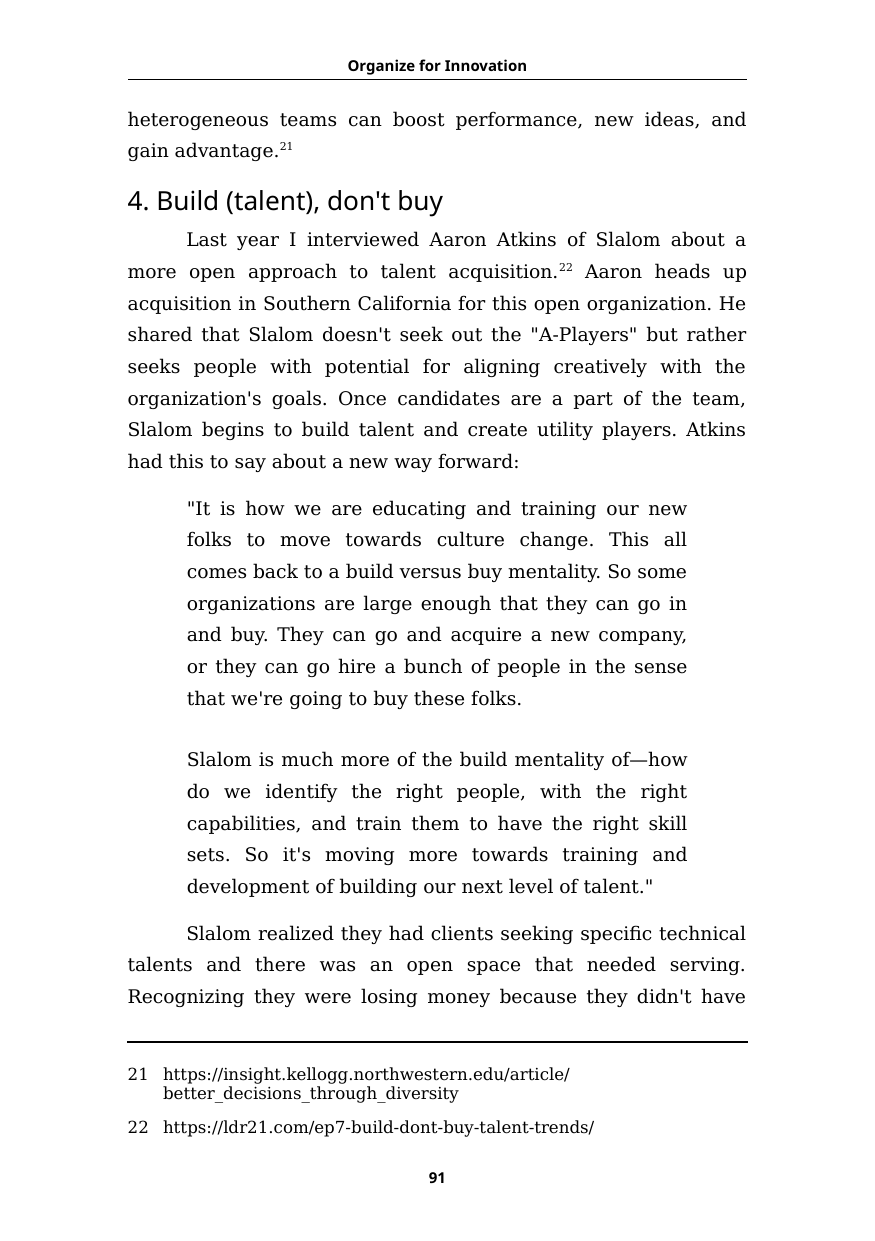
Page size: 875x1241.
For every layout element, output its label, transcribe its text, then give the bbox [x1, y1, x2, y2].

text https://ldr21.com/ep7-build-dont-buy-talent-trends/ [127, 1118, 747, 1138]
text Last year I interviewed Aaron Atkins of Slalom about a more open approach to talent acquisition. Aaron heads up acquisition in Southern California for this open organization. He shared that Slalom doesn't seek out the "A-Players" but rather seeks people with potential for aligning creatively with the organization's goals. Once candidates are a part of the team, Slalom begins to build talent and create utility players. Atkins had this to say about a new way forward: [127, 229, 747, 473]
text Slalom realized they had clients seeking specific technical talents and there was an open space that needed serving. Recognizing they were losing money because they didn't have [127, 923, 747, 1008]
text heterogeneous teams can boost performance, new ideas, and gain advantage. [127, 109, 747, 162]
text https://insight.kellogg.northwestern.edu/article/better_decisions_through_diversity [127, 1064, 747, 1103]
subtitle 4. Build (talent), don't buy [127, 187, 747, 217]
text Slalom is much more of the build mentality of—how do we identify the right people, with the right capabilities, and train them to have the right skill sets. So it's moving more towards training and development of building our next level of talent." [187, 749, 688, 898]
text "It is how we are educating and training our new folks to move towards culture change. This all comes back to a build versus buy mentality. So some organizations are large enough that they can go in and buy. They can go and acquire a new company, or they can go hire a bunch of people in the sense that we're going to buy these folks. [187, 498, 688, 710]
